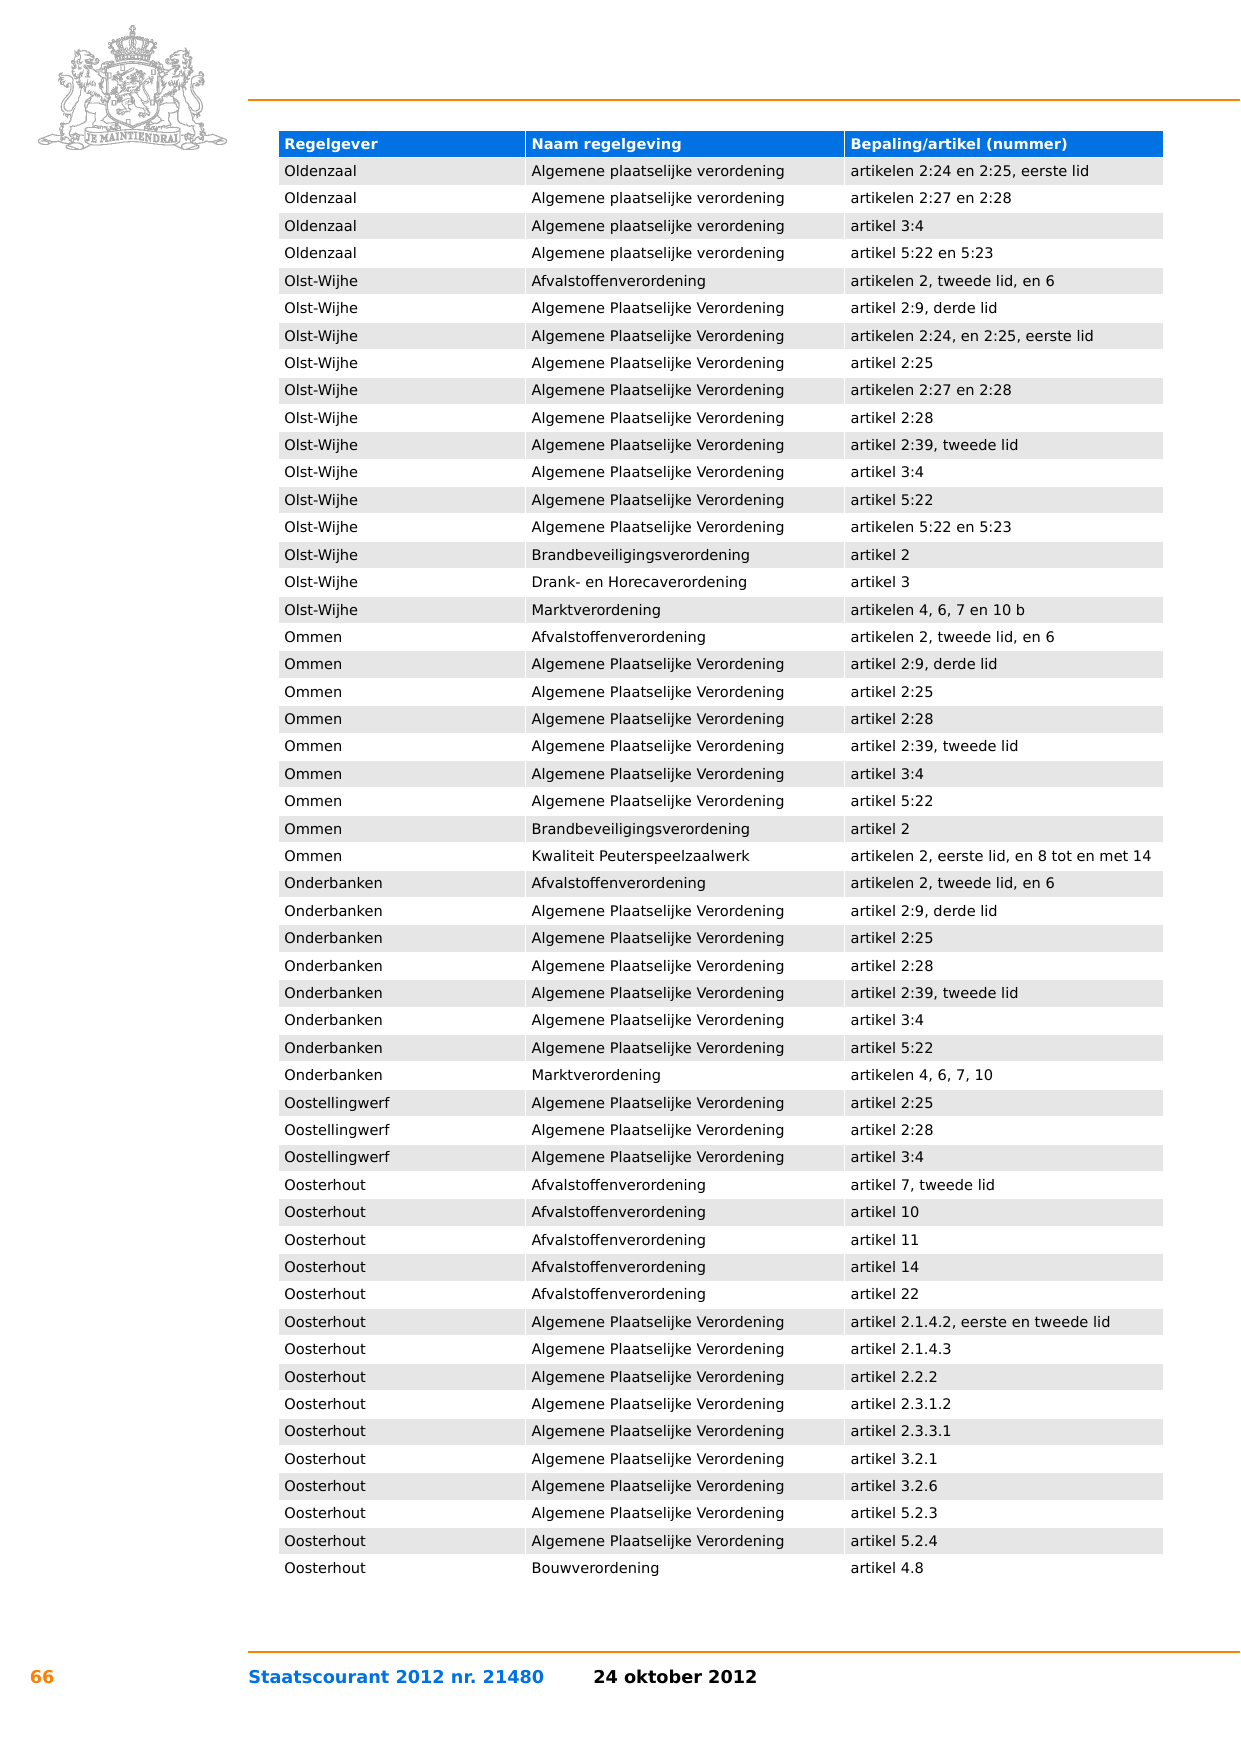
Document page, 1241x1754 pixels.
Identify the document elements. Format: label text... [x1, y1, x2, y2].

table_cell artikel 5:22 en 5:23 [845, 241, 1163, 267]
table_cell Afvalstoffenverordening [526, 1227, 844, 1253]
table_cell artikelen 4, 6, 7 en 10 b [845, 597, 1163, 623]
table_cell Algemene Plaatselijke Verordening [526, 706, 844, 733]
table_cell artikel 2:39, tweede lid [845, 432, 1163, 459]
table_cell Onderbanken [279, 980, 525, 1007]
table_cell Olst-Wijhe [279, 515, 525, 541]
table_cell Olst-Wijhe [279, 432, 525, 459]
table_cell Oosterhout [279, 1556, 525, 1582]
table_cell Oldenzaal [279, 158, 525, 185]
table_cell Algemene plaatselijke verordening [526, 213, 844, 239]
table_cell Algemene Plaatselijke Verordening [526, 1117, 844, 1143]
table_cell Olst-Wijhe [279, 378, 525, 404]
table_cell Afvalstoffenverordening [526, 268, 844, 294]
table_cell Oosterhout [279, 1254, 525, 1281]
table_cell artikel 3:4 [845, 1145, 1163, 1171]
table_cell artikel 2:28 [845, 1117, 1163, 1143]
table_cell Oldenzaal [279, 186, 525, 212]
table_cell artikel 11 [845, 1227, 1163, 1253]
table_cell artikel 3.2.6 [845, 1473, 1163, 1500]
table_cell artikelen 2:27 en 2:28 [845, 378, 1163, 404]
table_cell artikel 2:9, derde lid [845, 651, 1163, 678]
table_cell artikel 14 [845, 1254, 1163, 1281]
table_cell artikel 2.1.4.3 [845, 1336, 1163, 1363]
table_cell artikel 10 [845, 1199, 1163, 1226]
table_cell Oosterhout [279, 1501, 525, 1527]
table_cell artikel 2:28 [845, 405, 1163, 431]
table_cell Oostellingwerf [279, 1145, 525, 1171]
table_cell artikel 2:39, tweede lid [845, 734, 1163, 760]
table_cell Algemene Plaatselijke Verordening [526, 1391, 844, 1417]
table_cell Algemene Plaatselijke Verordening [526, 679, 844, 705]
table_cell Algemene Plaatselijke Verordening [526, 1473, 844, 1500]
table_cell Oosterhout [279, 1391, 525, 1417]
table_cell Olst-Wijhe [279, 268, 525, 294]
table_cell artikel 2 [845, 816, 1163, 842]
table_cell Olst-Wijhe [279, 460, 525, 486]
table_cell Kwaliteit Peuterspeelzaalwerk [526, 843, 844, 869]
table_cell artikel 2:25 [845, 679, 1163, 705]
table_cell Algemene plaatselijke verordening [526, 158, 844, 185]
table_cell artikel 5:22 [845, 487, 1163, 513]
table_cell Olst-Wijhe [279, 295, 525, 322]
table_cell Ommen [279, 624, 525, 650]
table_cell artikel 2.3.1.2 [845, 1391, 1163, 1417]
table_header Regelgever [279, 131, 525, 157]
table_cell Marktverordening [526, 1063, 844, 1089]
table_cell artikel 2:39, tweede lid [845, 980, 1163, 1007]
table_cell Oosterhout [279, 1473, 525, 1500]
table_cell Olst-Wijhe [279, 487, 525, 513]
table_cell Brandbeveiligingsverordening [526, 816, 844, 842]
table_cell Algemene plaatselijke verordening [526, 241, 844, 267]
table_cell Algemene Plaatselijke Verordening [526, 789, 844, 815]
table_cell Marktverordening [526, 597, 844, 623]
table_cell Onderbanken [279, 953, 525, 979]
table_cell Ommen [279, 679, 525, 705]
table_cell artikel 2:9, derde lid [845, 295, 1163, 322]
table_cell Algemene Plaatselijke Verordening [526, 1528, 844, 1554]
table_cell artikel 5.2.3 [845, 1501, 1163, 1527]
table_cell artikelen 2, tweede lid, en 6 [845, 268, 1163, 294]
table_cell Oosterhout [279, 1336, 525, 1363]
table_cell artikelen 2:27 en 2:28 [845, 186, 1163, 212]
table_cell artikel 3:4 [845, 1008, 1163, 1034]
table_cell artikel 3 [845, 569, 1163, 596]
table_cell Oosterhout [279, 1199, 525, 1226]
table_cell artikel 7, tweede lid [845, 1172, 1163, 1198]
table_cell artikel 3:4 [845, 213, 1163, 239]
table_cell Brandbeveiligingsverordening [526, 542, 844, 568]
table_cell Algemene Plaatselijke Verordening [526, 1501, 844, 1527]
table_cell Olst-Wijhe [279, 597, 525, 623]
table_cell artikelen 2:24 en 2:25, eerste lid [845, 158, 1163, 185]
table_cell Algemene Plaatselijke Verordening [526, 378, 844, 404]
table_cell Algemene plaatselijke verordening [526, 186, 844, 212]
table_cell artikel 4.8 [845, 1556, 1163, 1582]
table_cell artikel 2:28 [845, 953, 1163, 979]
table_cell Ommen [279, 651, 525, 678]
table_cell Algemene Plaatselijke Verordening [526, 295, 844, 322]
table_cell Oldenzaal [279, 241, 525, 267]
table_cell Afvalstoffenverordening [526, 624, 844, 650]
table_cell Afvalstoffenverordening [526, 1199, 844, 1226]
table_cell Algemene Plaatselijke Verordening [526, 1035, 844, 1061]
table_cell artikel 5.2.4 [845, 1528, 1163, 1554]
table_header Bepaling/artikel (nummer) [845, 131, 1163, 157]
table_cell Algemene Plaatselijke Verordening [526, 761, 844, 787]
table_cell artikelen 2, tweede lid, en 6 [845, 871, 1163, 897]
table_cell Algemene Plaatselijke Verordening [526, 323, 844, 349]
table_cell artikel 3:4 [845, 460, 1163, 486]
table_cell Onderbanken [279, 898, 525, 924]
table_cell Algemene Plaatselijke Verordening [526, 1446, 844, 1472]
table_cell Oosterhout [279, 1172, 525, 1198]
table_cell Afvalstoffenverordening [526, 1254, 844, 1281]
table_cell Afvalstoffenverordening [526, 1282, 844, 1308]
table_cell artikel 5:22 [845, 789, 1163, 815]
table_cell Oosterhout [279, 1364, 525, 1390]
table_cell Algemene Plaatselijke Verordening [526, 1008, 844, 1034]
table_cell Oldenzaal [279, 213, 525, 239]
table_cell Ommen [279, 816, 525, 842]
table_cell Olst-Wijhe [279, 542, 525, 568]
table_cell Algemene Plaatselijke Verordening [526, 980, 844, 1007]
table_cell Olst-Wijhe [279, 350, 525, 376]
table_cell artikel 2:25 [845, 1090, 1163, 1116]
table_cell Olst-Wijhe [279, 323, 525, 349]
table_cell Algemene Plaatselijke Verordening [526, 898, 844, 924]
table_cell artikel 3.2.1 [845, 1446, 1163, 1472]
table_cell Algemene Plaatselijke Verordening [526, 432, 844, 459]
table_cell Ommen [279, 843, 525, 869]
table_cell Algemene Plaatselijke Verordening [526, 651, 844, 678]
table_cell Oostellingwerf [279, 1090, 525, 1116]
table_cell Onderbanken [279, 871, 525, 897]
table_cell Algemene Plaatselijke Verordening [526, 1090, 844, 1116]
table_cell artikel 2.3.3.1 [845, 1419, 1163, 1445]
table_cell Algemene Plaatselijke Verordening [526, 1145, 844, 1171]
table_cell Ommen [279, 706, 525, 733]
table_cell artikel 2:25 [845, 350, 1163, 376]
table_cell artikel 2.2.2 [845, 1364, 1163, 1390]
table_cell artikelen 2:24, en 2:25, eerste lid [845, 323, 1163, 349]
table_cell artikel 2:28 [845, 706, 1163, 733]
table_cell Oosterhout [279, 1282, 525, 1308]
table_cell Algemene Plaatselijke Verordening [526, 734, 844, 760]
table_cell Algemene Plaatselijke Verordening [526, 1419, 844, 1445]
picture [38, 25, 227, 150]
table_cell Onderbanken [279, 1035, 525, 1061]
table_cell artikel 2 [845, 542, 1163, 568]
table_cell Oosterhout [279, 1419, 525, 1445]
table_cell Algemene Plaatselijke Verordening [526, 1336, 844, 1363]
table_cell Drank- en Horecaverordening [526, 569, 844, 596]
table_header Naam regelgeving [526, 131, 844, 157]
table_cell artikel 2:9, derde lid [845, 898, 1163, 924]
table_cell artikel 2:25 [845, 925, 1163, 952]
table_cell Onderbanken [279, 1063, 525, 1089]
table_cell Algemene Plaatselijke Verordening [526, 1364, 844, 1390]
table_cell Algemene Plaatselijke Verordening [526, 405, 844, 431]
table_cell Algemene Plaatselijke Verordening [526, 515, 844, 541]
table_cell artikel 2.1.4.2, eerste en tweede lid [845, 1309, 1163, 1335]
table_cell Oostellingwerf [279, 1117, 525, 1143]
table_cell artikel 5:22 [845, 1035, 1163, 1061]
table_cell Ommen [279, 734, 525, 760]
table_cell Bouwverordening [526, 1556, 844, 1582]
table_cell Algemene Plaatselijke Verordening [526, 1309, 844, 1335]
table_cell Oosterhout [279, 1446, 525, 1472]
table_cell Oosterhout [279, 1528, 525, 1554]
table_cell artikel 22 [845, 1282, 1163, 1308]
table_cell Olst-Wijhe [279, 405, 525, 431]
table_cell Ommen [279, 789, 525, 815]
table_cell Algemene Plaatselijke Verordening [526, 350, 844, 376]
table_cell Olst-Wijhe [279, 569, 525, 596]
table_cell Afvalstoffenverordening [526, 871, 844, 897]
table_cell Ommen [279, 761, 525, 787]
table_cell artikelen 2, tweede lid, en 6 [845, 624, 1163, 650]
table_cell artikelen 2, eerste lid, en 8 tot en met 14 [845, 843, 1163, 869]
table_cell artikel 3:4 [845, 761, 1163, 787]
table_cell Algemene Plaatselijke Verordening [526, 460, 844, 486]
table_cell Onderbanken [279, 1008, 525, 1034]
table_cell Algemene Plaatselijke Verordening [526, 925, 844, 952]
table_cell Oosterhout [279, 1227, 525, 1253]
table_cell Oosterhout [279, 1309, 525, 1335]
table_cell Algemene Plaatselijke Verordening [526, 953, 844, 979]
table_cell artikelen 4, 6, 7, 10 [845, 1063, 1163, 1089]
table_cell Afvalstoffenverordening [526, 1172, 844, 1198]
table_cell Onderbanken [279, 925, 525, 952]
table_cell Algemene Plaatselijke Verordening [526, 487, 844, 513]
table_cell artikelen 5:22 en 5:23 [845, 515, 1163, 541]
